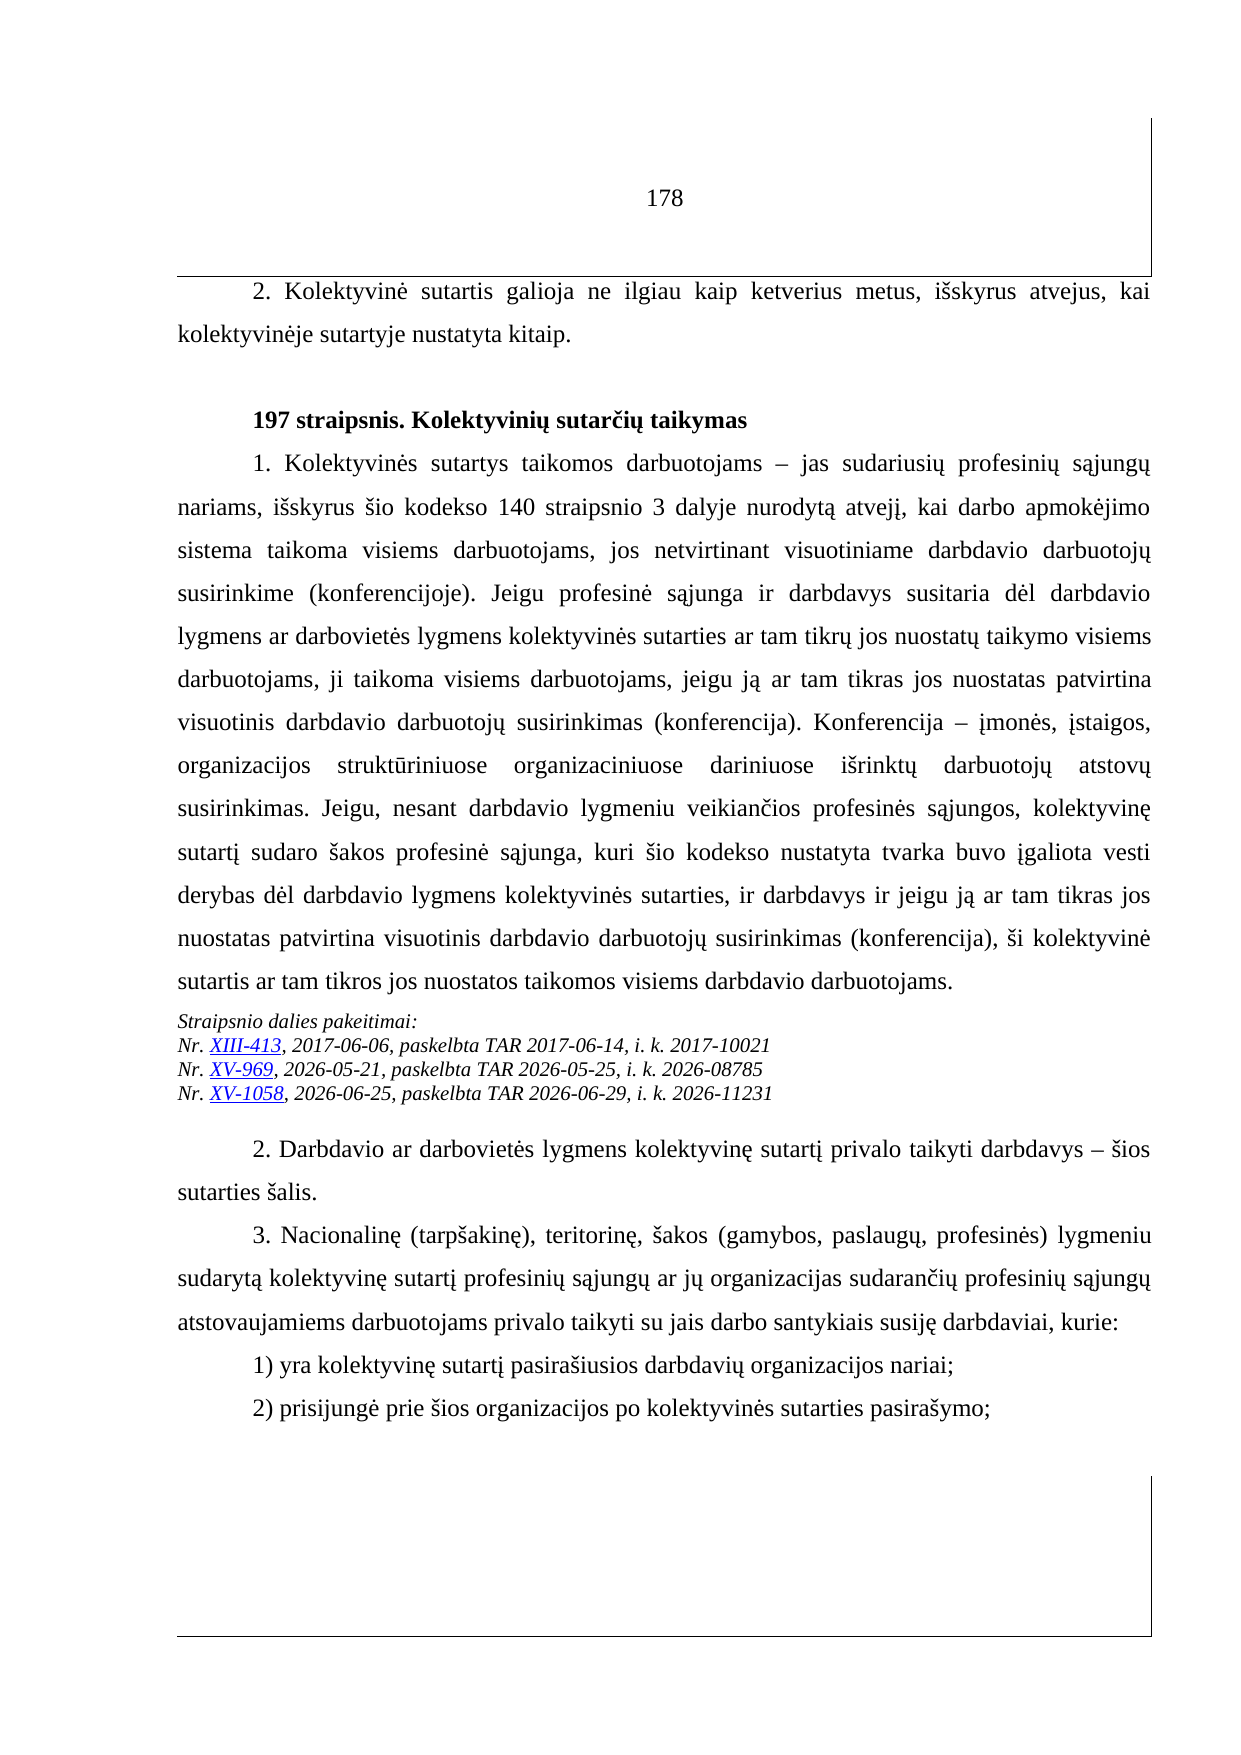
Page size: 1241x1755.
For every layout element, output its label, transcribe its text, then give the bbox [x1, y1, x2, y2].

text Nr. XV-969, 2026-05-21, paskelbta TAR 2026-05-25, i. k. 2026-08785 [177, 1057, 1152, 1081]
text 1. Kolektyvinės sutartys taikomos darbuotojams – jas sudariusių profesinių sąjungų nariams, išskyrus šio kodekso 140 straipsnio 3 dalyje nurodytą atvejį, kai darbo apmokėjimo sistema taikoma visiems darbuotojams, jos netvirtinant visuotiniame darbdavio darbuotojų susirinkime (konferencijoje). Jeigu profesinė sąjunga ir darbdavys susitaria dėl darbdavio lygmens ar darbovietės lygmens kolektyvinės sutarties ar tam tikrų jos nuostatų taikymo visiems darbuotojams, ji taikoma visiems darbuotojams, jeigu ją ar tam tikras jos nuostatas patvirtina visuotinis darbdavio darbuotojų susirinkimas (konferencija). Konferencija – įmonės, įstaigos, organizacijos struktūriniuose organizaciniuose dariniuose išrinktų darbuotojų atstovų susirinkimas. Jeigu, nesant darbdavio lygmeniu veikiančios profesinės sąjungos, kolektyvinę sutartį sudaro šakos profesinė sąjunga, kuri šio kodekso nustatyta tvarka buvo įgaliota vesti derybas dėl darbdavio lygmens kolektyvinės sutarties, ir darbdavys ir jeigu ją ar tam tikras jos nuostatas patvirtina visuotinis darbdavio darbuotojų susirinkimas (konferencija), ši kolektyvinė sutartis ar tam tikros jos nuostatos taikomos visiems darbdavio darbuotojams. [177, 448, 1152, 995]
text Nr. XIII-413, 2017-06-06, paskelbta TAR 2017-06-14, i. k. 2017-10021 [177, 1033, 1152, 1057]
text Nr. XV-1058, 2026-06-25, paskelbta TAR 2026-06-29, i. k. 2026-11231 [177, 1081, 1152, 1105]
text 2. Darbdavio ar darbovietės lygmens kolektyvinę sutartį privalo taikyti darbdavys – šios sutarties šalis. [177, 1134, 1152, 1206]
text 2) prisijungė prie šios organizacijos po kolektyvinės sutarties pasirašymo; [177, 1393, 1152, 1422]
text 2. Kolektyvinė sutartis galioja ne ilgiau kaip ketverius metus, išskyrus atvejus, kai kolektyvinėje sutartyje nustatyta kitaip. [177, 276, 1152, 348]
subtitle 197 straipsnis. Kolektyvinių sutarčių taikymas [177, 405, 1152, 434]
text 1) yra kolektyvinę sutartį pasirašiusios darbdavių organizacijos nariai; [177, 1350, 1152, 1378]
text 3. Nacionalinę (tarpšakinę), teritorinę, šakos (gamybos, paslaugų, profesinės) lygmeniu sudarytą kolektyvinę sutartį profesinių sąjungų ar jų organizacijas sudarančių profesinių sąjungų atstovaujamiems darbuotojams privalo taikyti su jais darbo santykiais susiję darbdaviai, kurie: [177, 1220, 1152, 1335]
text Straipsnio dalies pakeitimai: [177, 1009, 1152, 1033]
